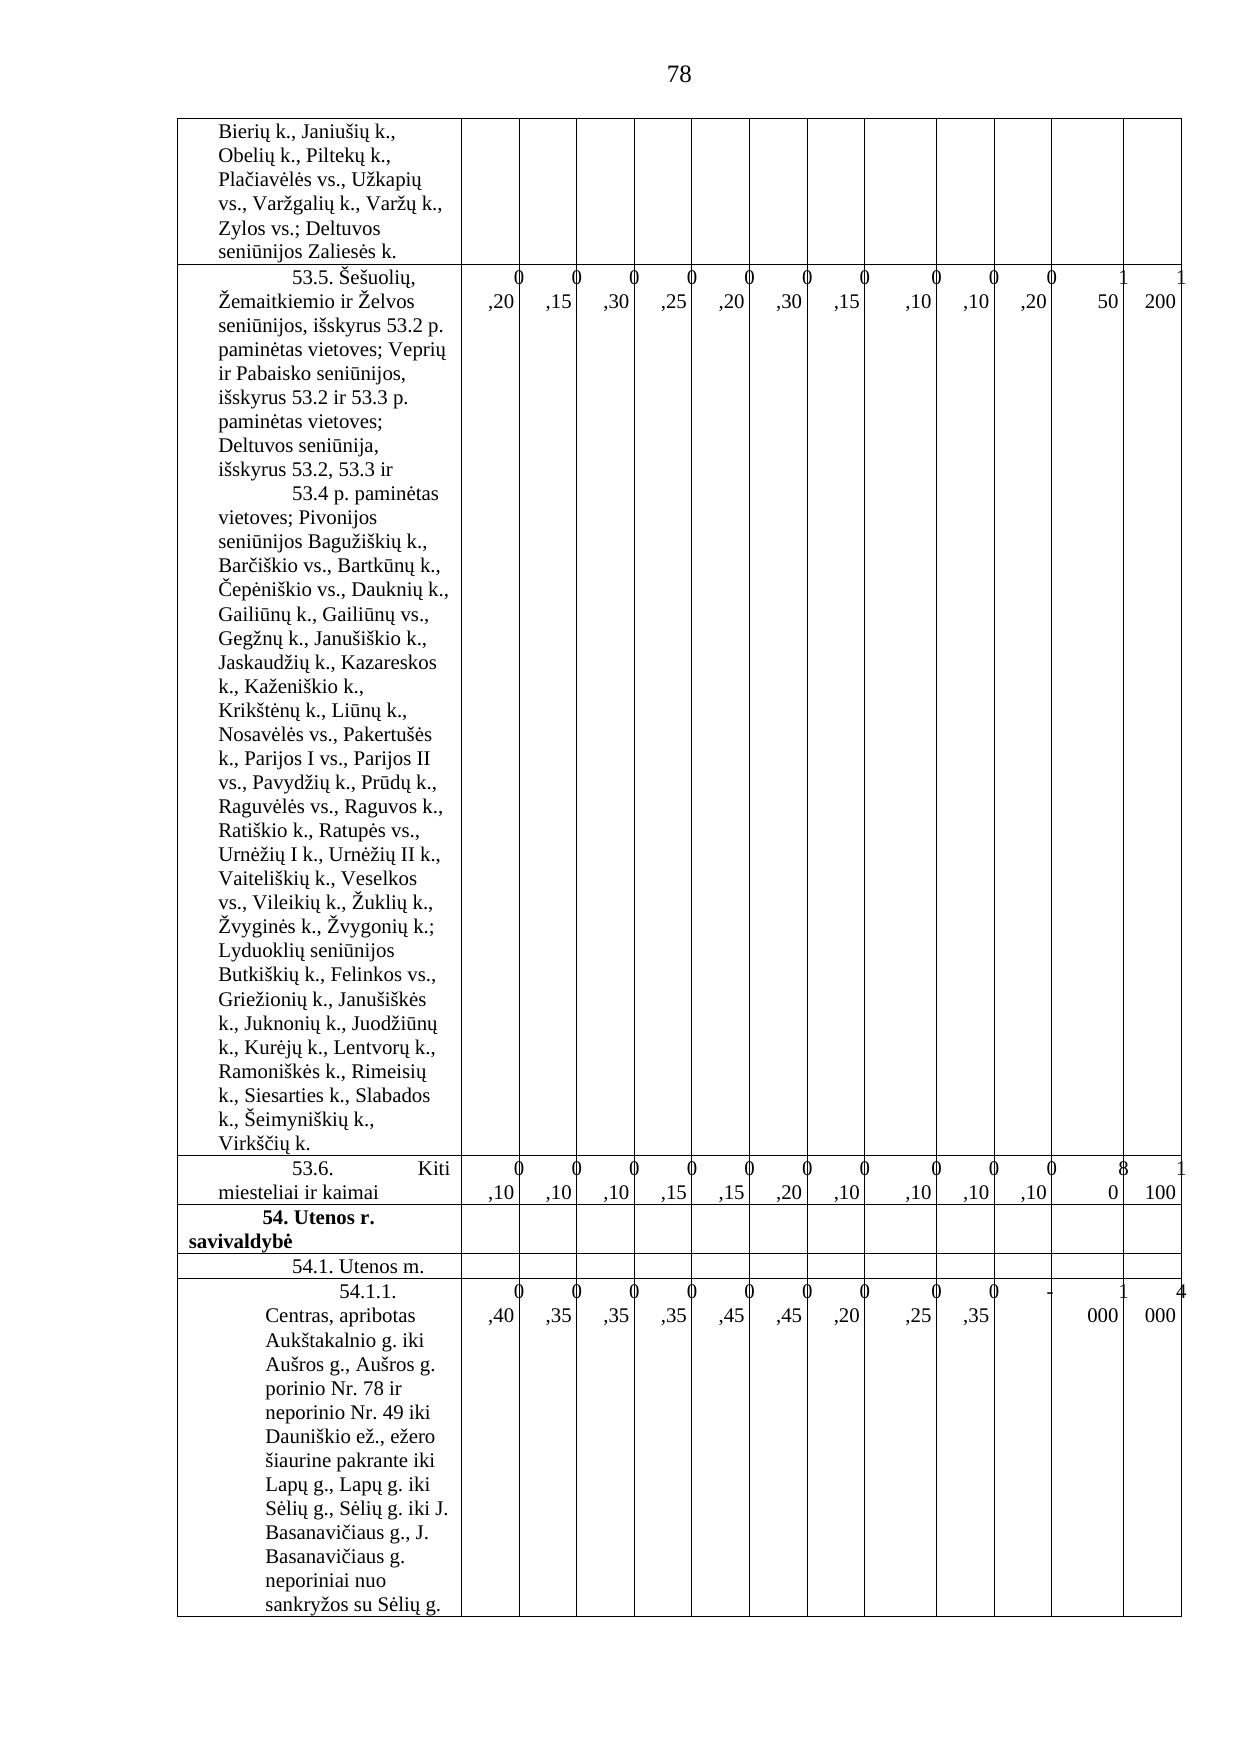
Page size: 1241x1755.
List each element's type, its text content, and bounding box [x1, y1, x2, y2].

table_cell 0,15 [520, 265, 576, 1155]
table_cell [808, 1254, 864, 1278]
table_header 0,25 [577, 119, 634, 263]
table_cell 80 [1052, 1156, 1123, 1204]
table_cell [1124, 1205, 1181, 1253]
table_cell 0,10 [937, 1156, 994, 1204]
table_cell 0,10 [865, 265, 936, 1155]
table_cell 0,15 [635, 1156, 691, 1204]
table_cell 54.1. Utenos m. [178, 1254, 461, 1278]
table_cell [635, 1254, 691, 1278]
table_cell 0,10 [808, 1156, 864, 1204]
table_cell [808, 1205, 864, 1253]
table_cell 0,25 [865, 1279, 936, 1616]
table_cell 0,40 [462, 1279, 519, 1616]
table_header 0,20 [750, 119, 807, 263]
table_cell 0,10 [995, 1156, 1051, 1204]
table_cell 0,20 [692, 265, 749, 1155]
table_cell [750, 1254, 807, 1278]
table_cell [1052, 1205, 1123, 1253]
table_cell 0,35 [577, 1279, 634, 1616]
table_cell [520, 1254, 576, 1278]
table_cell 150 [1052, 265, 1123, 1155]
table_cell 0,35 [520, 1279, 576, 1616]
table_cell [937, 1254, 994, 1278]
table_header 0,10 [865, 119, 936, 263]
table_cell [865, 1254, 936, 1278]
table_header 1 200 [1124, 119, 1181, 263]
table_cell [995, 1205, 1051, 1253]
table_cell 0,25 [635, 265, 691, 1155]
table_cell 0,35 [635, 1279, 691, 1616]
table_header 120 [1052, 119, 1123, 263]
table_cell 0,20 [462, 265, 519, 1155]
table_cell [1124, 1254, 1181, 1278]
table_cell [865, 1205, 936, 1253]
table_header 0,15 [520, 119, 576, 263]
table_header 0,10 [937, 119, 994, 263]
table_cell 0,20 [808, 1279, 864, 1616]
table_cell 0,30 [750, 265, 807, 1155]
table_cell [577, 1205, 634, 1253]
table_cell 1 200 [1124, 265, 1181, 1155]
table_cell 53.5. Šešuolių, Žemaitkiemio ir Želvos seniūnijos, išskyrus 53.2 p. paminėtas vietoves; Veprių ir Pabaisko seniūnijos, išskyrus 53.2 ir 53.3 p. paminėtas vietoves; Deltuvos seniūnija, išskyrus 53.2, 53.3 ir 53.4 p. paminėtas vietoves; Pivonijos seniūnijos Bagužiškių k., Barčiškio vs., Bartkūnų k., Čepėniškio vs., Dauknių k., Gailiūnų k., Gailiūnų vs., Gegžnų k., Janušiškio k., Jaskaudžių k., Kazareskos k., Kaženiškio k., Krikštėnų k., Liūnų k., Nosavėlės vs., Pakertušės k., Parijos I vs., Parijos II vs., Pavydžių k., Prūdų k., Raguvėlės vs., Raguvos k., Ratiškio k., Ratupės vs., Urnėžių I k., Urnėžių II k., Vaiteliškių k., Veselkos vs., Vileikių k., Žuklių k., Žvyginės k., Žvygonių k.; Lyduoklių seniūnijos Butkiškių k., Felinkos vs., Griežionių k., Janušiškės k., Juknonių k., Juodžiūnų k., Kurėjų k., Lentvorų k., Ramoniškės k., Rimeisių k., Siesarties k., Slabados k., Šeimyniškių k., Virkščių k. [178, 265, 461, 1155]
table_cell 0,10 [462, 1156, 519, 1204]
table_cell 0,10 [865, 1156, 936, 1204]
table_cell 54.1.1. Centras, apribotas Aukštakalnio g. iki Aušros g., Aušros g. porinio Nr. 78 ir neporinio Nr. 49 iki Dauniškio ež., ežero šiaurine pakrante iki Lapų g., Lapų g. iki Sėlių g., Sėlių g. iki J. Basanavičiaus g., J. Basanavičiaus g. neporiniai nuo sankryžos su Sėlių g. [178, 1279, 461, 1616]
table_cell [995, 1254, 1051, 1278]
table_cell 1 100 [1124, 1156, 1181, 1204]
table_cell 0,35 [937, 1279, 994, 1616]
table_cell 0,15 [692, 1156, 749, 1204]
table_header Bierių k., Janiušių k., Obelių k., Piltekų k., Plačiavėlės vs., Užkapių vs., Varžgalių k., Varžų k., Zylos vs.; Deltuvos seniūnijos Zaliesės k. [178, 119, 461, 263]
table_cell [937, 1205, 994, 1253]
table_cell 0,10 [577, 1156, 634, 1204]
table_cell [750, 1205, 807, 1253]
table_cell 0,45 [750, 1279, 807, 1616]
table_cell 0,20 [995, 265, 1051, 1155]
table_cell [462, 1205, 519, 1253]
table_cell 4 000 [1124, 1279, 1181, 1616]
table_cell 0,20 [750, 1156, 807, 1204]
table_cell 0,45 [692, 1279, 749, 1616]
table_header 0,20 [692, 119, 749, 263]
table_cell [1052, 1254, 1123, 1278]
table_header 0,15 [462, 119, 519, 263]
table_header 0,10 [808, 119, 864, 263]
table_cell [462, 1254, 519, 1278]
table_header 0,15 [995, 119, 1051, 263]
table_cell [520, 1205, 576, 1253]
table_cell 0,10 [520, 1156, 576, 1204]
table_cell 0,10 [937, 265, 994, 1155]
table_cell [692, 1205, 749, 1253]
table_cell 0,30 [577, 265, 634, 1155]
table_cell [635, 1205, 691, 1253]
table_cell 0,15 [808, 265, 864, 1155]
table_cell - [995, 1279, 1051, 1616]
table_cell [692, 1254, 749, 1278]
table_cell 53.6. Kiti miesteliai ir kaimai [178, 1156, 461, 1204]
table_cell 1 000 [1052, 1279, 1123, 1616]
table_cell [577, 1254, 634, 1278]
table_cell 54. Utenos r. savivaldybė [178, 1205, 461, 1253]
table_header 0,20 [635, 119, 691, 263]
